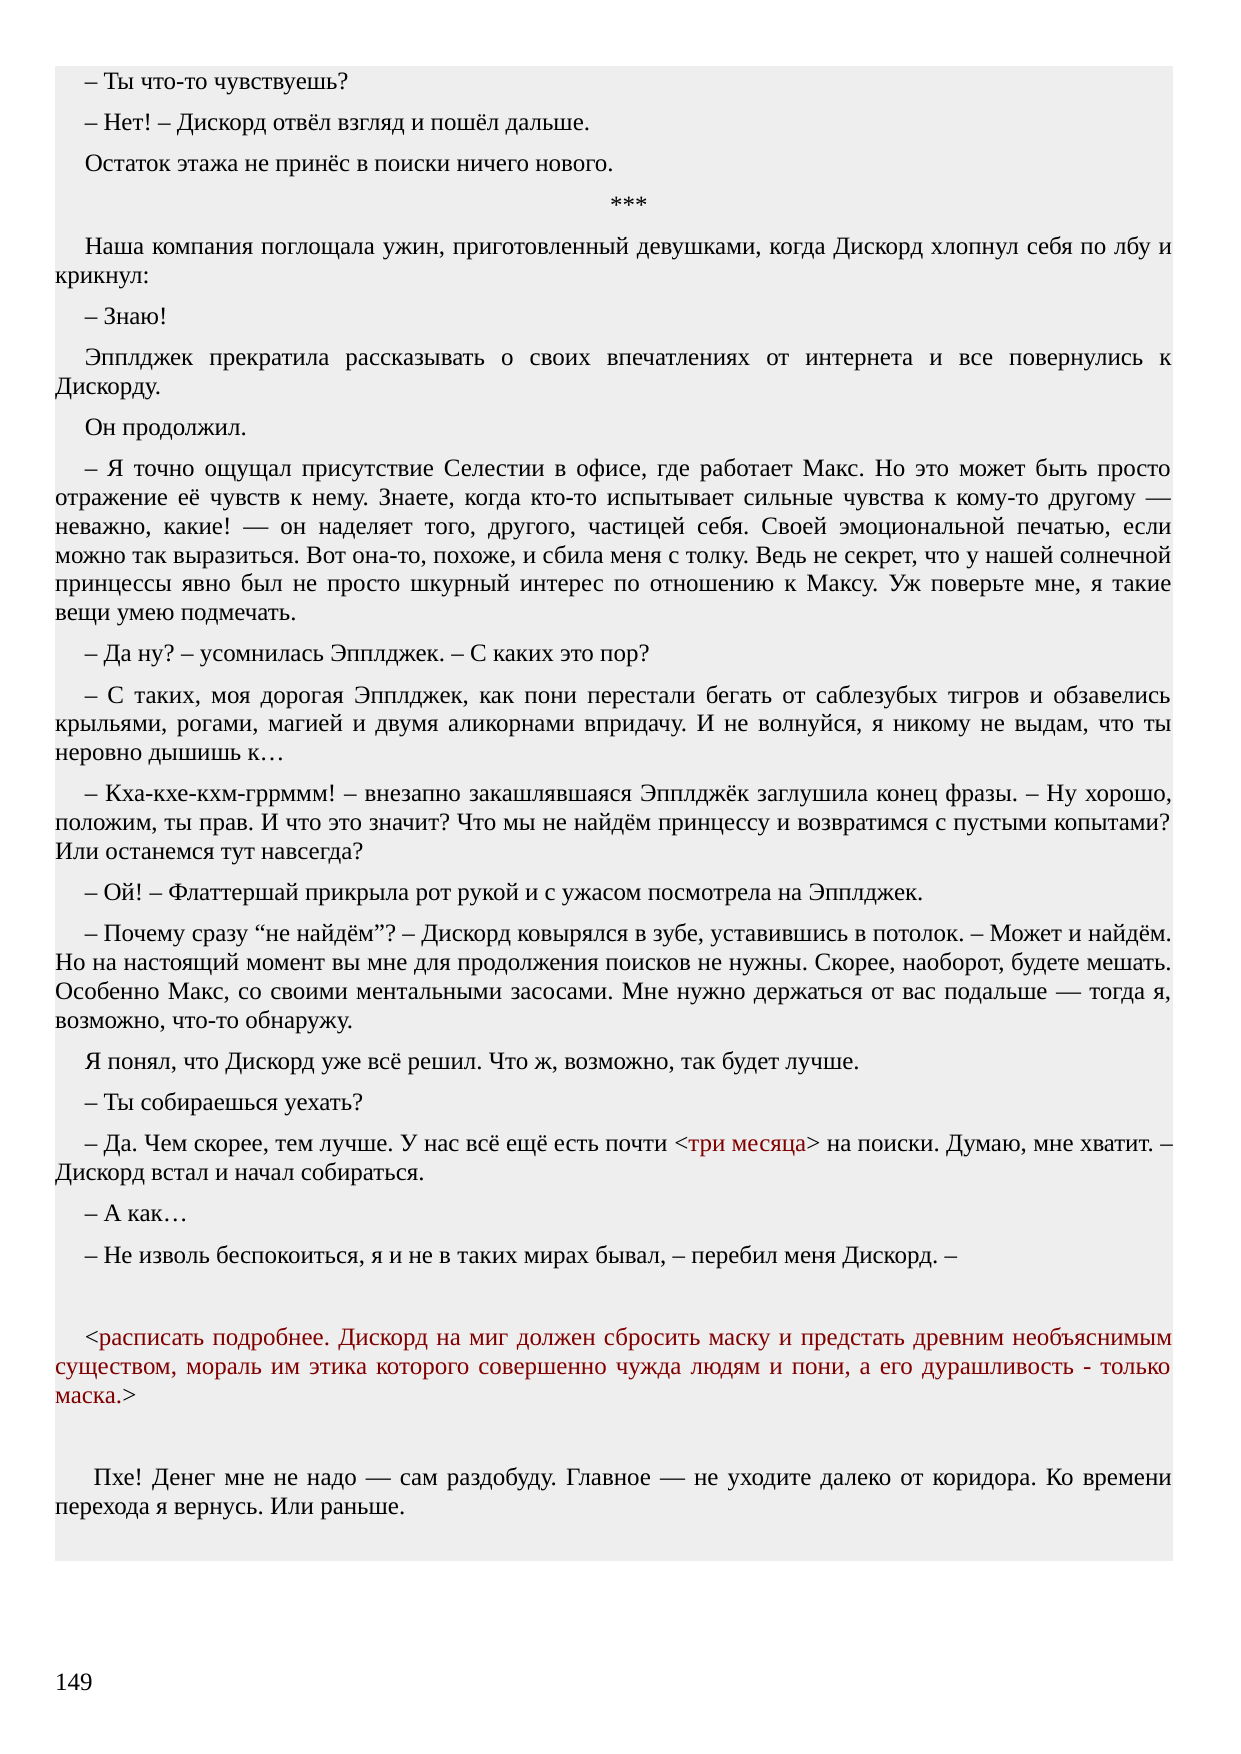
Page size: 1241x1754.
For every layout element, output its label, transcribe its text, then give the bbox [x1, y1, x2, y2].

text – Кха-кхе-кхм-гррммм! – внезапно закашлявшаяся Эпплджёк заглушила конец фразы. – Ну хорошо, положим, ты прав. И что это значит? Что мы не найдём принцессу и возвратимся с пустыми копытами? Или останемся тут навсегда? [55, 778, 1173, 865]
text – Знаю! [55, 301, 1173, 330]
text – Да. Чем скорее, тем лучше. У нас всё ещё есть почти <три месяца> на поиски. Думаю, мне хватит. – Дискорд встал и начал собираться. [55, 1128, 1173, 1186]
text – Нет! – Дискорд отвёл взгляд и пошёл дальше. [55, 107, 1173, 136]
text *** [55, 190, 1173, 218]
text Он продолжил. [55, 412, 1173, 441]
text Остаток этажа не принёс в поиски ничего нового. [55, 148, 1173, 177]
text Наша компания поглощала ужин, приготовленный девушками, когда Дискорд хлопнул себя по лбу и крикнул: [55, 231, 1173, 288]
text Я понял, что Дискорд уже всё решил. Что ж, возможно, так будет лучше. [55, 1046, 1173, 1075]
text – С таких, моя дорогая Эпплджек, как пони перестали бегать от саблезубых тигров и обзавелись крыльями, рогами, магией и двумя аликорнами впридачу. И не волнуйся, я никому не выдам, что ты неровно дышишь к… [55, 680, 1173, 766]
text Пхе! Денег мне не надо — сам раздобуду. Главное — не уходите далеко от коридора. Ко времени перехода я вернусь. Или раньше. [55, 1462, 1173, 1520]
text – Не изволь беспокоиться, я и не в таких мирах бывал, – перебил меня Дискорд. – [55, 1240, 1173, 1268]
text Эпплджек прекратила рассказывать о своих впечатлениях от интернета и все повернулись к Дискорду. [55, 342, 1173, 400]
text – Я точно ощущал присутствие Селестии в офисе, где работает Макс. Но это может быть просто отражение её чувств к нему. Знаете, когда кто-то испытывает сильные чувства к кому-то другому — неважно, какие! — он наделяет того, другого, частицей себя. Своей эмоциональной печатью, если можно так выразиться. Вот она-то, похоже, и сбила меня с толку. Ведь не секрет, что у нашей солнечной принцессы явно был не просто шкурный интерес по отношению к Максу. Уж поверьте мне, я такие вещи умею подмечать. [55, 453, 1173, 626]
text – А как… [55, 1198, 1173, 1227]
text – Почему сразу “не найдём”? – Дискорд ковырялся в зубе, уставившись в потолок. – Может и найдём. Но на настоящий момент вы мне для продолжения поисков не нужны. Скорее, наоборот, будете мешать. Особенно Макс, со своими ментальными засосами. Мне нужно держаться от вас подальше — тогда я, возможно, что-то обнаружу. [55, 918, 1173, 1033]
text – Да ну? – усомнилась Эпплджек. – С каких это пор? [55, 638, 1173, 667]
text <расписать подробнее. Дискорд на миг должен сбросить маску и предстать древним необъяснимым существом, мораль им этика которого совершенно чужда людям и пони, а его дурашливость - только маска.> [55, 1322, 1173, 1408]
text – Ты что-то чувствуешь? [55, 66, 1173, 95]
text – Ты собираешься уехать? [55, 1087, 1173, 1116]
text – Ой! – Флаттершай прикрыла рот рукой и с ужасом посмотрела на Эпплджек. [55, 877, 1173, 906]
